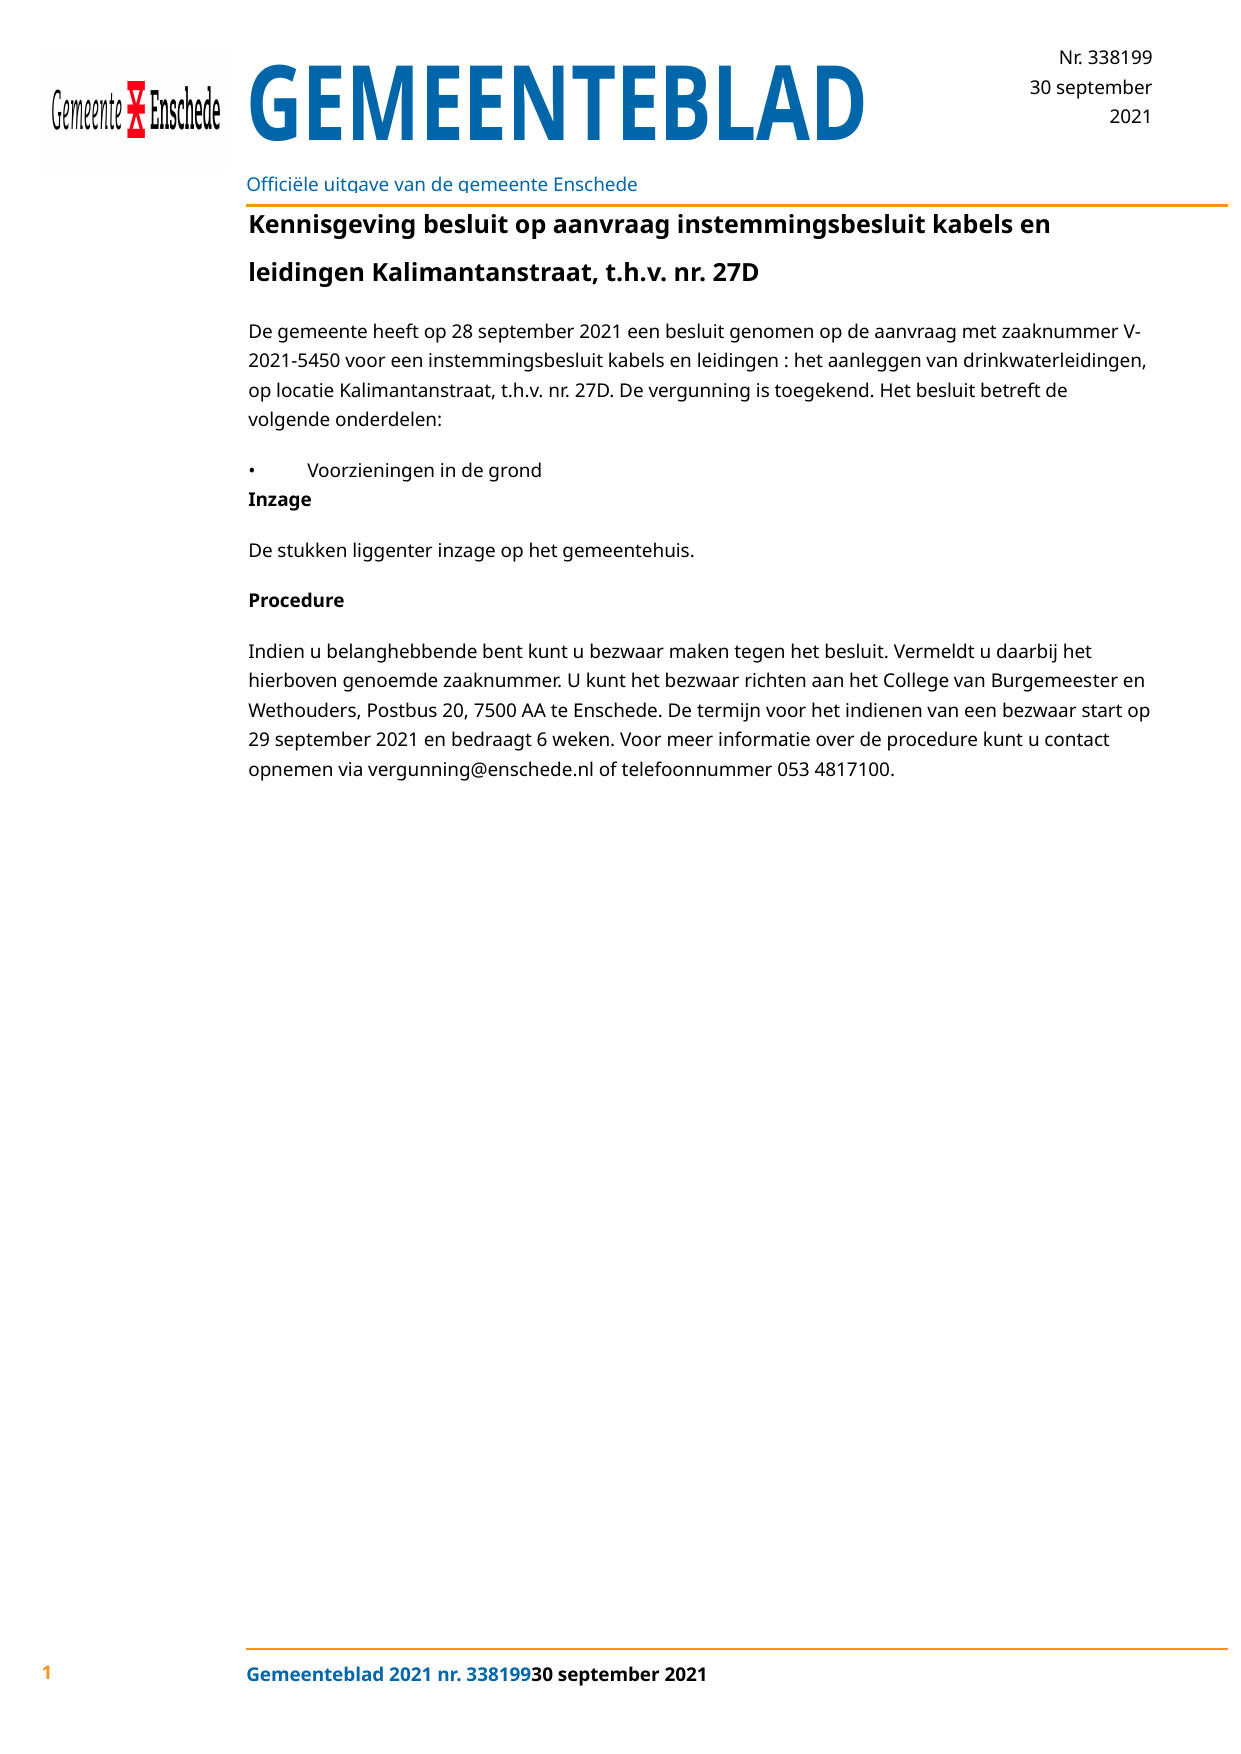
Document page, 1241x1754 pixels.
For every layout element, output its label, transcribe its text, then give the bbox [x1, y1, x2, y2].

text Procedure [248, 587, 1152, 613]
picture [41, 47, 231, 172]
text Inzage [248, 487, 1152, 512]
list Voorzieningen in de grond [248, 457, 1152, 483]
text De gemeente heeft op 28 september 2021 een besluit genomen op de aanvraag met zaaknummer V-2021-5450 voor een instemmingsbesluit kabels en leidingen : het aanleggen van drinkwaterleidingen, op locatie Kalimantanstraat, t.h.v. nr. 27D. De vergunning is toegekend. Het besluit betreft de volgende onderdelen: [248, 318, 1152, 432]
text De stukken liggenter inzage op het gemeentehuis. [248, 537, 1152, 563]
text Kennisgeving besluit op aanvraag instemmingsbesluit kabels en leidingen Kalimantanstraat, t.h.v. nr. 27D [248, 207, 1152, 288]
text Indien u belanghebbende bent kunt u bezwaar maken tegen het besluit. Vermeldt u daarbij het hierboven genoemde zaaknummer. U kunt het bezwaar richten aan het College van Burgemees­ter en Wethouders, Postbus 20, 7500 AA te Enschede. De termijn voor het indienen van een bezwaar start op 29 september 2021 en bedraagt 6 weken. Voor meer informatie over de procedure kunt u contact opnemen via vergunning@enschede.nl of telefoonnummer 053 4817100. [248, 638, 1152, 782]
